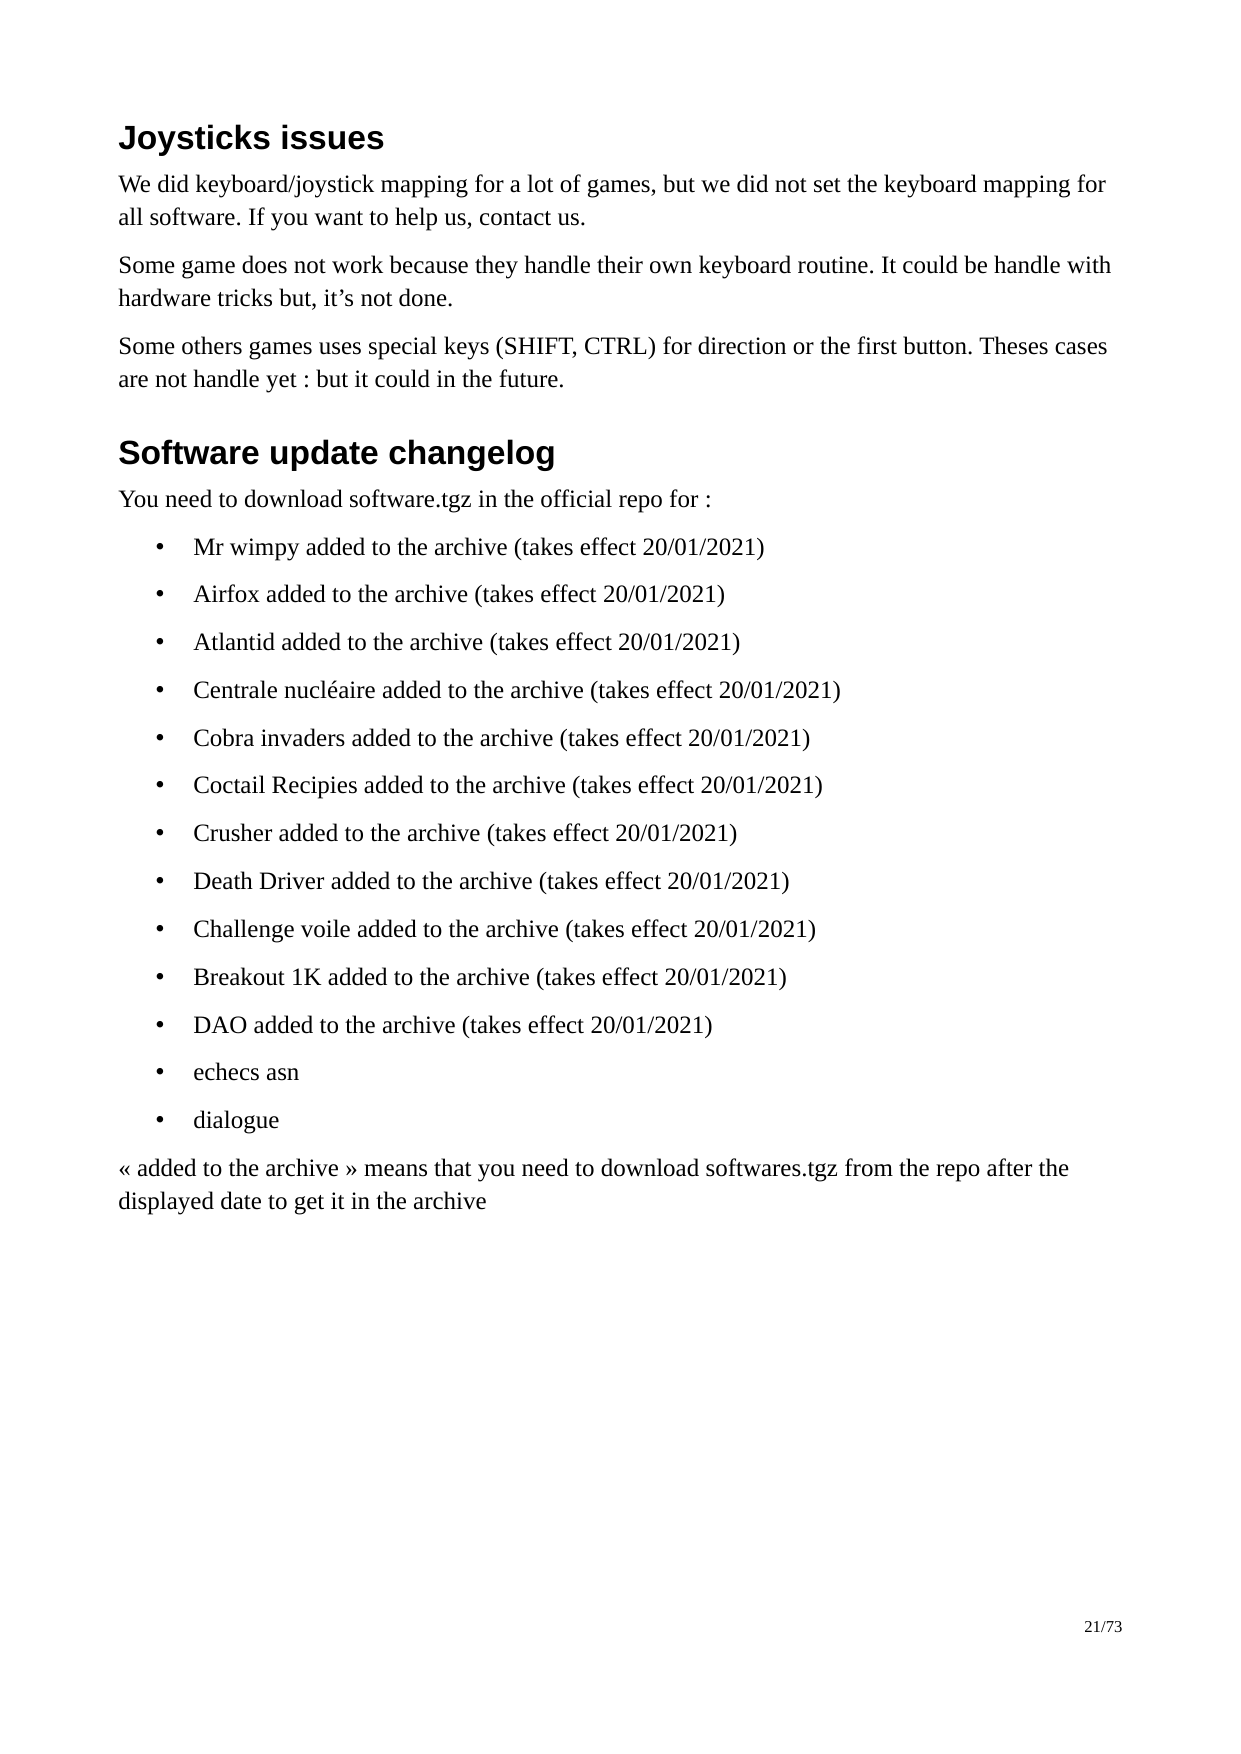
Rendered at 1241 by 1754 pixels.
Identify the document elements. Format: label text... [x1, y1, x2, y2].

text « added to the archive » means that you need to download softwares.tgz from the repo after the displayed date to get it in the archive [118, 1153, 1122, 1215]
text You need to download software.tgz in the official repo for : [118, 484, 1122, 512]
text Some game does not work because they handle their own keyboard routine. It could be handle with hardware tricks but, it’s not done. [118, 250, 1122, 312]
list Challenge voile added to the archive (takes effect 20/01/2021) [156, 914, 1122, 943]
list echecs asn [156, 1057, 1122, 1086]
list DAO added to the archive (takes effect 20/01/2021) [156, 1010, 1122, 1038]
text Some others games uses special keys (SHIFT, CTRL) for direction or the first button. Theses cases are not handle yet : but it could in the future. [118, 331, 1122, 393]
list Crusher added to the archive (takes effect 20/01/2021) [156, 818, 1122, 847]
list Breakout 1K added to the archive (takes effect 20/01/2021) [156, 962, 1122, 991]
subtitle Software update changelog [118, 433, 1122, 471]
text We did keyboard/joystick mapping for a lot of games, but we did not set the keyboard mapping for all software. If you want to help us, contact us. [118, 169, 1122, 231]
list Cobra invaders added to the archive (takes effect 20/01/2021) [156, 723, 1122, 752]
list Death Driver added to the archive (takes effect 20/01/2021) [156, 866, 1122, 895]
list Centrale nucléaire added to the archive (takes effect 20/01/2021) [156, 675, 1122, 704]
list Atlantid added to the archive (takes effect 20/01/2021) [156, 627, 1122, 656]
list dialogue [156, 1105, 1122, 1134]
list Coctail Recipies added to the archive (takes effect 20/01/2021) [156, 771, 1122, 799]
list Airfox added to the archive (takes effect 20/01/2021) [156, 579, 1122, 608]
list Mr wimpy added to the archive (takes effect 20/01/2021) [156, 532, 1122, 560]
subtitle Joysticks issues [118, 118, 1122, 157]
